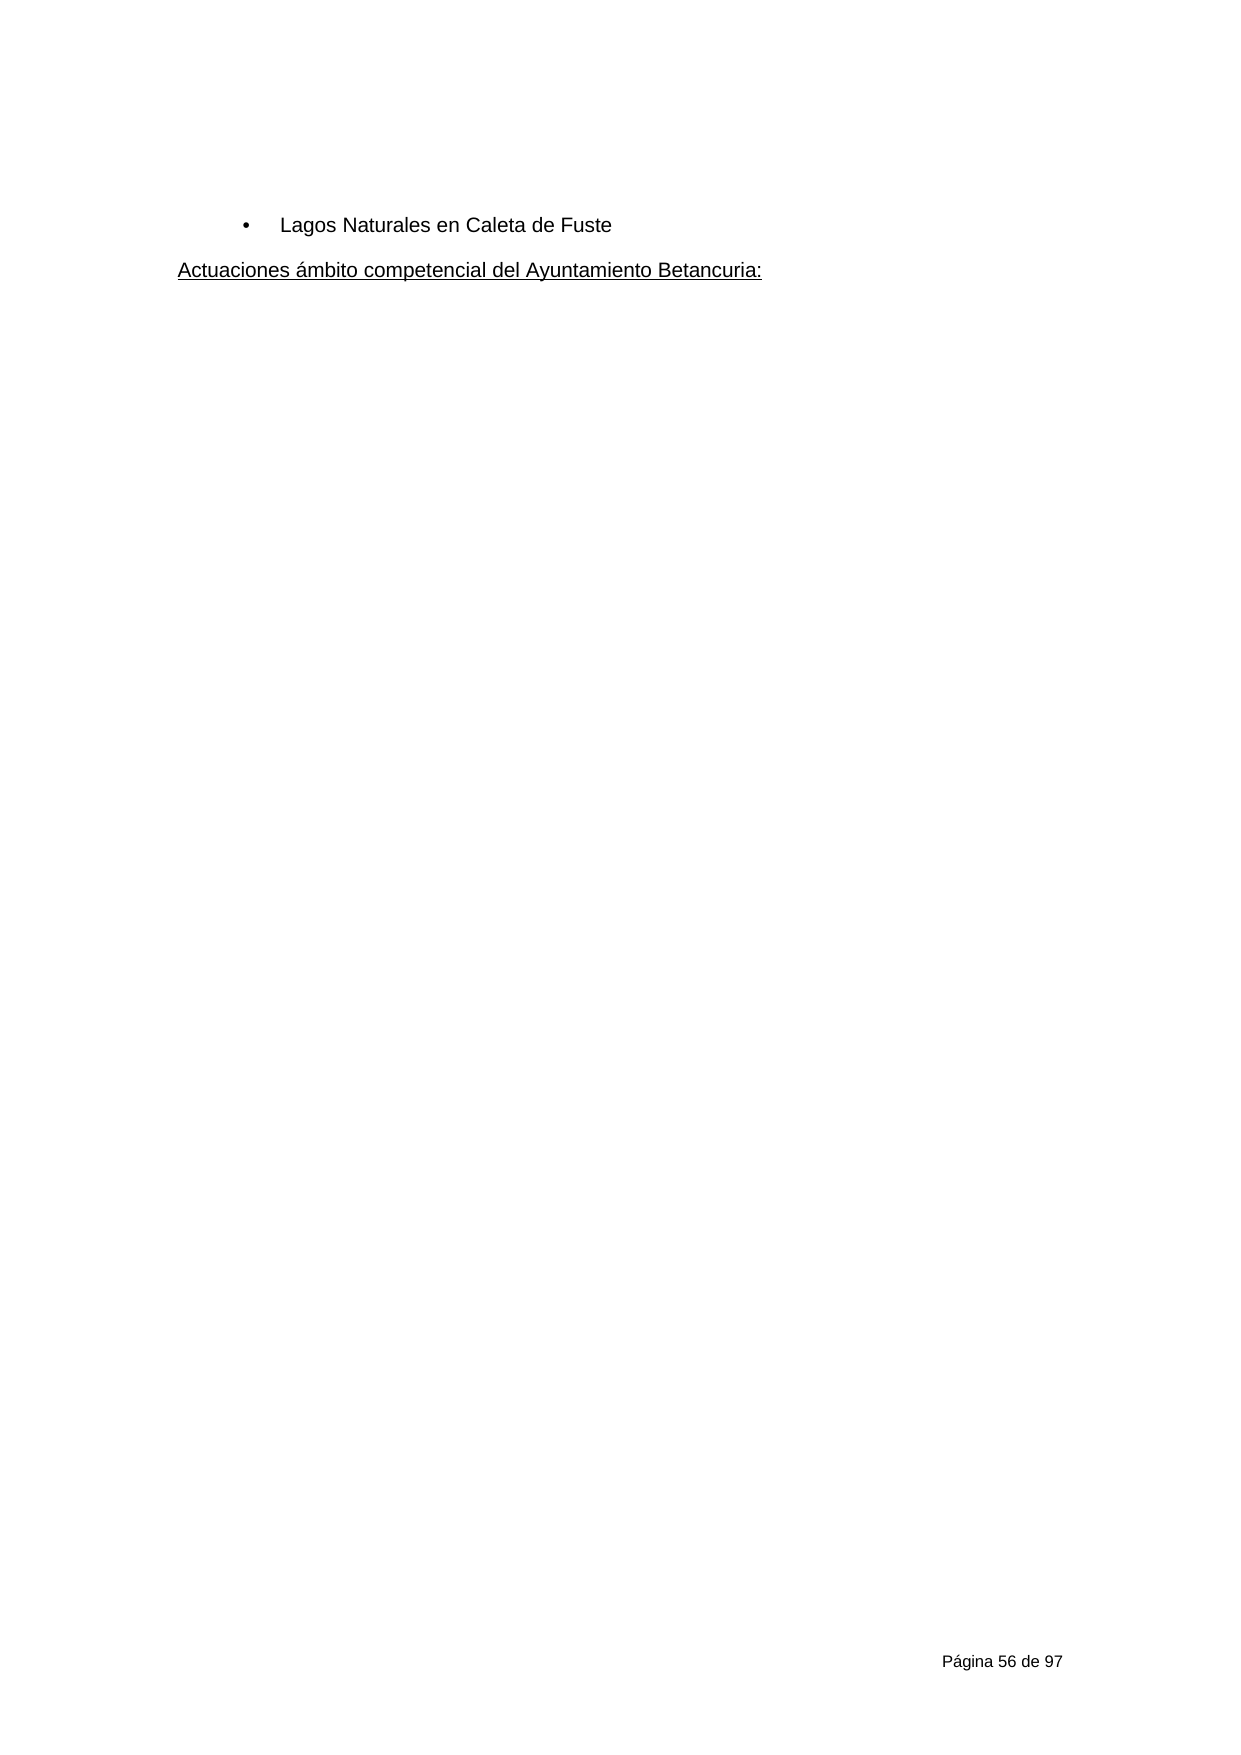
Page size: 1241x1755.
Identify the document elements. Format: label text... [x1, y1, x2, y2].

text Actuaciones ámbito competencial del Ayuntamiento Betancuria: [177, 258, 1241, 282]
list Lagos Naturales en Caleta de Fuste [242, 213, 1241, 237]
